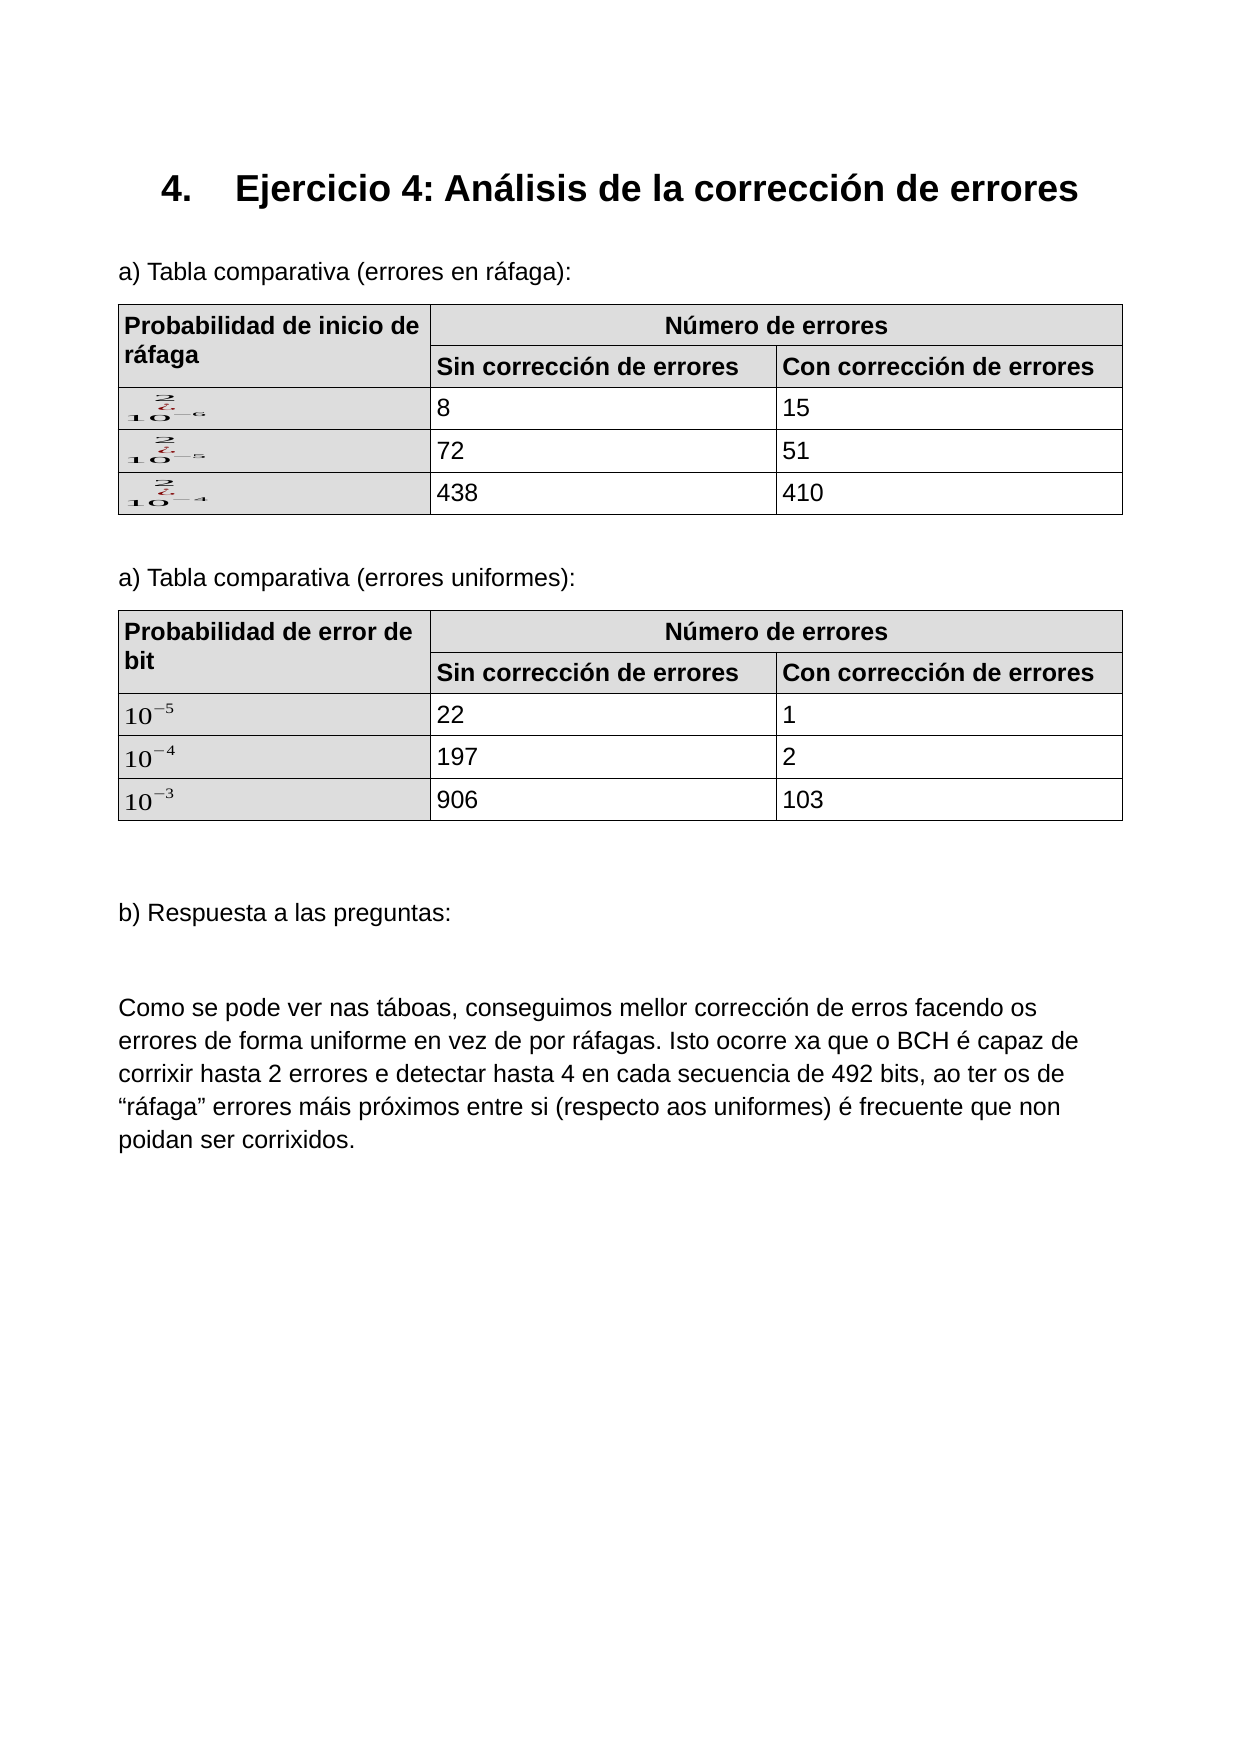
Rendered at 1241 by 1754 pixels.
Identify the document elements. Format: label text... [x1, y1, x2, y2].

table_header Probabilidad de error de bit [119, 611, 430, 693]
table_cell [119, 473, 430, 514]
table_cell Sin corrección de errores [431, 653, 776, 693]
table_cell Sin corrección de errores [431, 346, 776, 387]
table_cell 22 [431, 694, 776, 735]
table_header Probabilidad de inicio de ráfaga [119, 305, 430, 387]
table_cell 2 [777, 736, 1122, 778]
table_cell 906 [431, 779, 776, 820]
text a) Tabla comparativa (errores en ráfaga): [118, 256, 1122, 285]
table_cell [119, 388, 430, 429]
text Como se pode ver nas táboas, conseguimos mellor corrección de erros facendo os errores de forma uniforme en vez de por ráfagas. Isto ocorre xa que o BCH é capaz de corrixir hasta 2 errores e detectar hasta 4 en cada secuencia de 492 bits, ao ter os de “ráfaga” errores máis próximos entre si (respecto aos uniformes) é frecuente que non poidan ser corrixidos. [118, 993, 1122, 1154]
table_cell [119, 430, 430, 472]
table_cell 72 [431, 430, 776, 472]
table_cell [119, 779, 430, 820]
table_header Número de errores [431, 305, 1122, 345]
table_cell 51 [777, 430, 1122, 472]
table_header Número de errores [431, 611, 1122, 652]
table_cell 410 [777, 473, 1122, 514]
table_cell Con corrección de errores [777, 653, 1122, 693]
text a) Tabla comparativa (errores uniformes): [118, 563, 1122, 591]
table_cell [119, 736, 430, 778]
table_cell 438 [431, 473, 776, 514]
table_cell 15 [777, 388, 1122, 429]
table_cell 1 [777, 694, 1122, 735]
table_cell 8 [431, 388, 776, 429]
table_cell Con corrección de errores [777, 346, 1122, 387]
table_cell [119, 694, 430, 735]
subtitle Ejercicio 4: Análisis de la corrección de errores [118, 166, 1122, 209]
text b) Respuesta a las preguntas: [118, 898, 1122, 926]
table_cell 103 [777, 779, 1122, 820]
table_cell 197 [431, 736, 776, 778]
